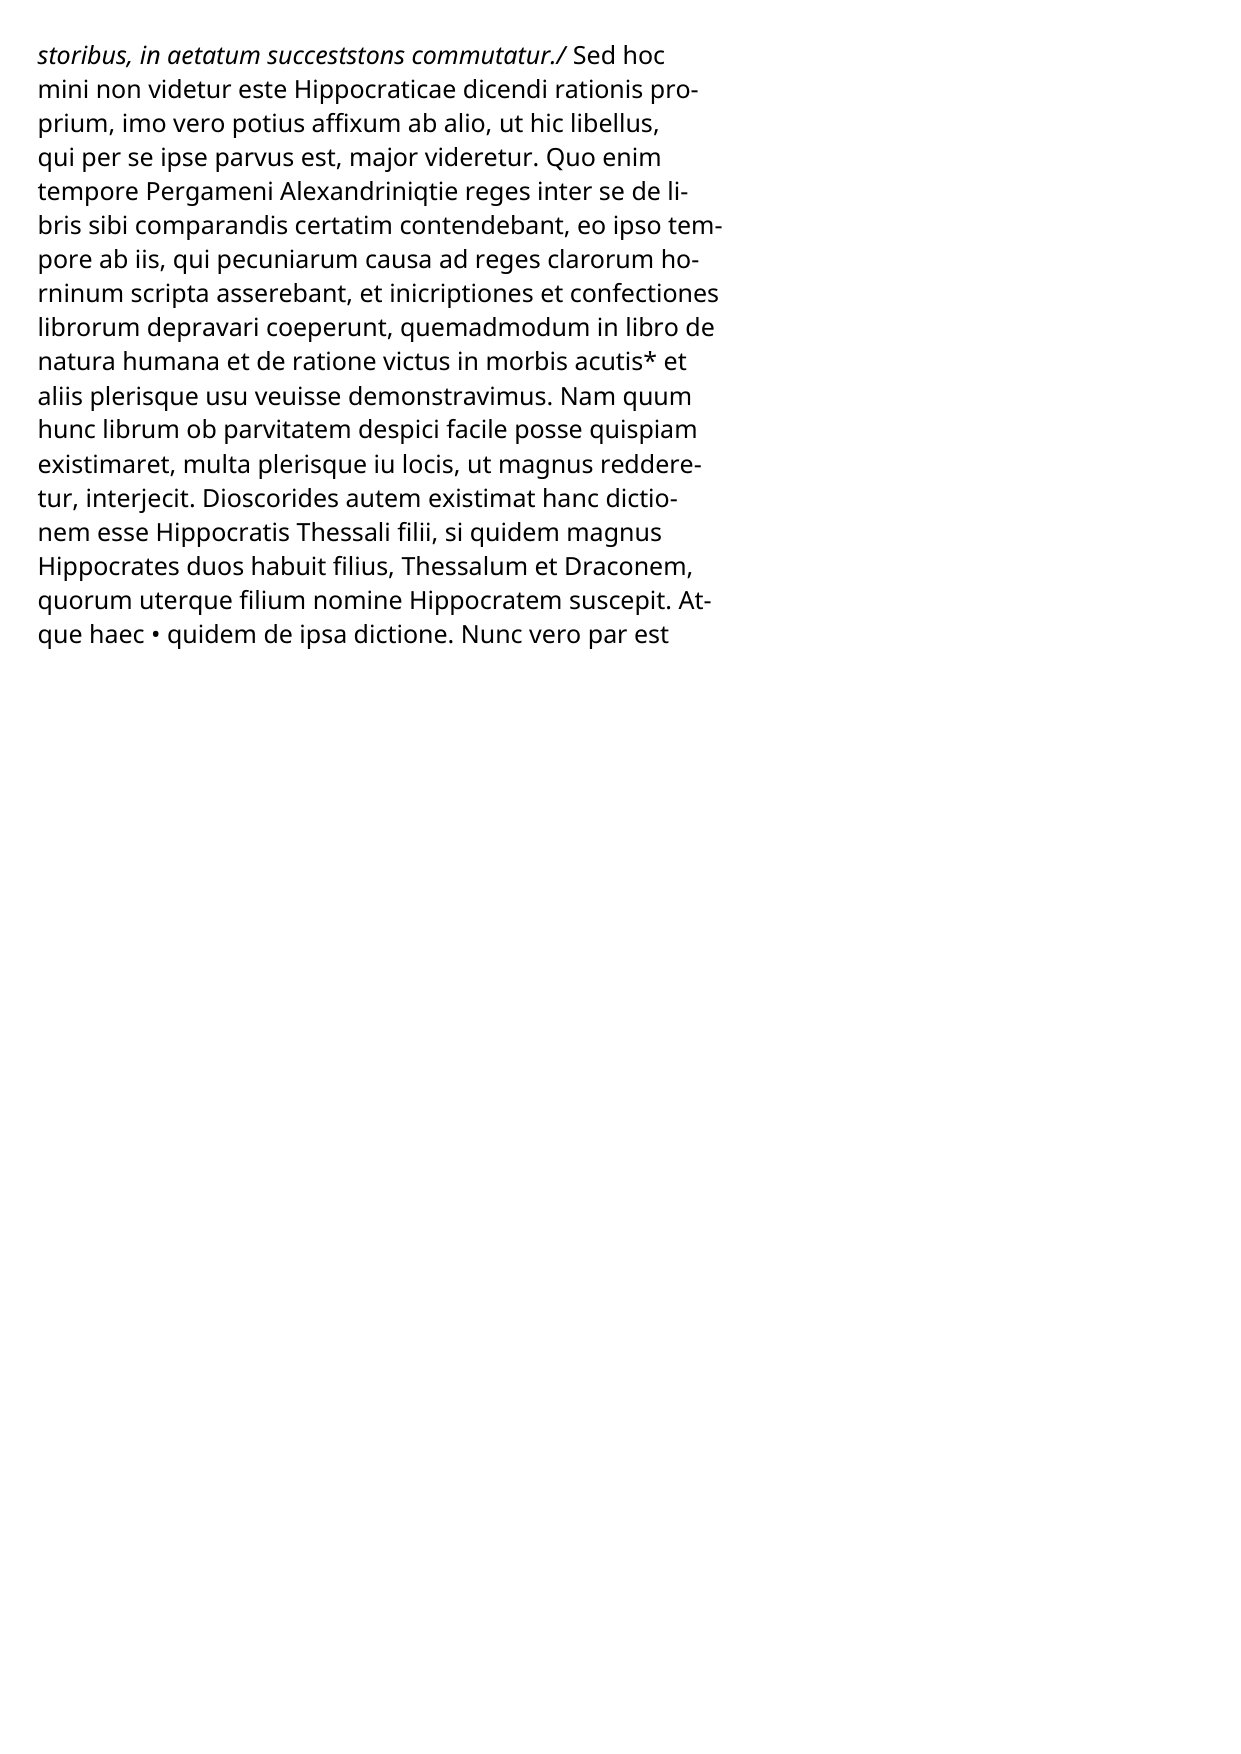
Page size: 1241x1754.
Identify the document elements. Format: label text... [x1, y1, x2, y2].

text storibus, in aetatum succeststons commutatur./ Sed hoc mini non videtur este Hippocraticae dicendi rationis pro- prium, imo vero potius affixum ab alio, ut hic libellus, qui per se ipse parvus est, major videretur. Quo enim tempore Pergameni Alexandriniqtie reges inter se de li- bris sibi comparandis certatim contendebant, eo ipso tem- pore ab iis, qui pecuniarum causa ad reges clarorum ho- rninum scripta asserebant, et inicriptiones et confectiones librorum depravari coeperunt, quemadmodum in libro de natura humana et de ratione victus in morbis acutis* et aliis plerisque usu veuisse demonstravimus. Nam quum hunc librum ob parvitatem despici facile posse quispiam existimaret, multa plerisque iu locis, ut magnus reddere- tur, interjecit. Dioscorides autem existimat hanc dictio- nem esse Hippocratis Thessali filii, si quidem magnus Hippocrates duos habuit filius, Thessalum et Draconem, quorum uterque filium nomine Hippocratem suscepit. At- que haec • quidem de ipsa dictione. Nunc vero par est [37, 37, 1203, 651]
